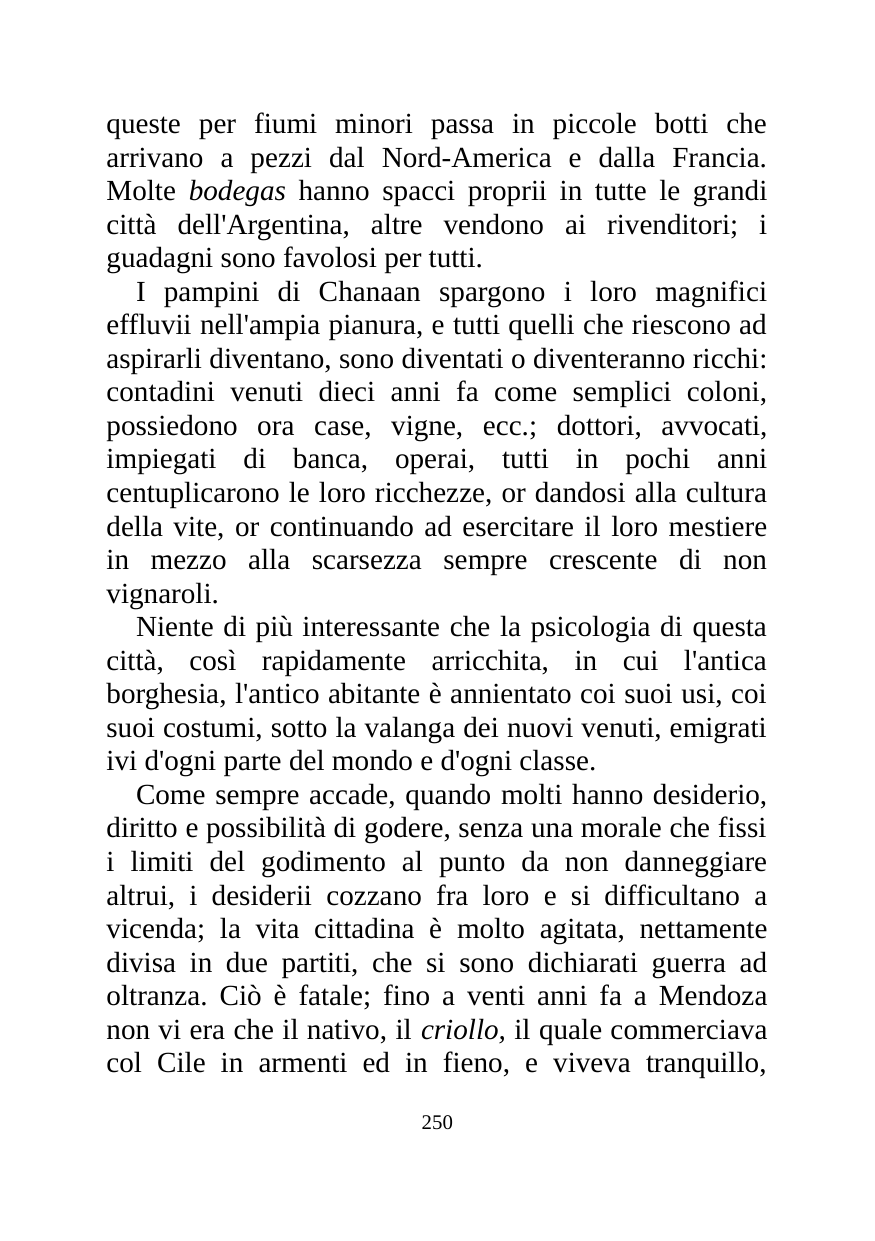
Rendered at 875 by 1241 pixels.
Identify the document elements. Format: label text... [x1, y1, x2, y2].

text I pampini di Chanaan spargono i loro magnifici effluvii nell'ampia pianura, e tutti quelli che riescono ad aspirarli diventano, sono diventati o diventeranno ricchi: contadini venuti dieci anni fa come semplici coloni, possiedono ora case, vigne, ecc.; dottori, avvocati, impiegati di banca, operai, tutti in pochi anni centuplicarono le loro ricchezze, or dandosi alla cultura della vite, or continuando ad esercitare il loro mestiere in mezzo alla scarsezza sempre crescente di non vignaroli. [106, 274, 768, 609]
text queste per fiumi minori passa in piccole botti che arrivano a pezzi dal Nord-America e dalla Francia. Molte bodegas hanno spacci proprii in tutte le grandi città dell'Argentina, altre vendono ai rivenditori; i guadagni sono favolosi per tutti. [106, 106, 768, 274]
text Come sempre accade, quando molti hanno desiderio, diritto e possibilità di godere, senza una morale che fissi i limiti del godimento al punto da non danneggiare altrui, i desiderii cozzano fra loro e si difficultano a vicenda; la vita cittadina è molto agitata, nettamente divisa in due partiti, che si sono dichiarati guerra ad oltranza. Ciò è fatale; fino a venti anni fa a Mendoza non vi era che il nativo, il criollo, il quale commerciava col Cile in armenti ed in fieno, e viveva tranquillo, [106, 777, 768, 1079]
text Niente di più interessante che la psicologia di questa città, così rapidamente arricchita, in cui l'antica borghesia, l'antico abitante è annientato coi suoi usi, coi suoi costumi, sotto la valanga dei nuovi venuti, emigrati ivi d'ogni parte del mondo e d'ogni classe. [106, 609, 768, 777]
